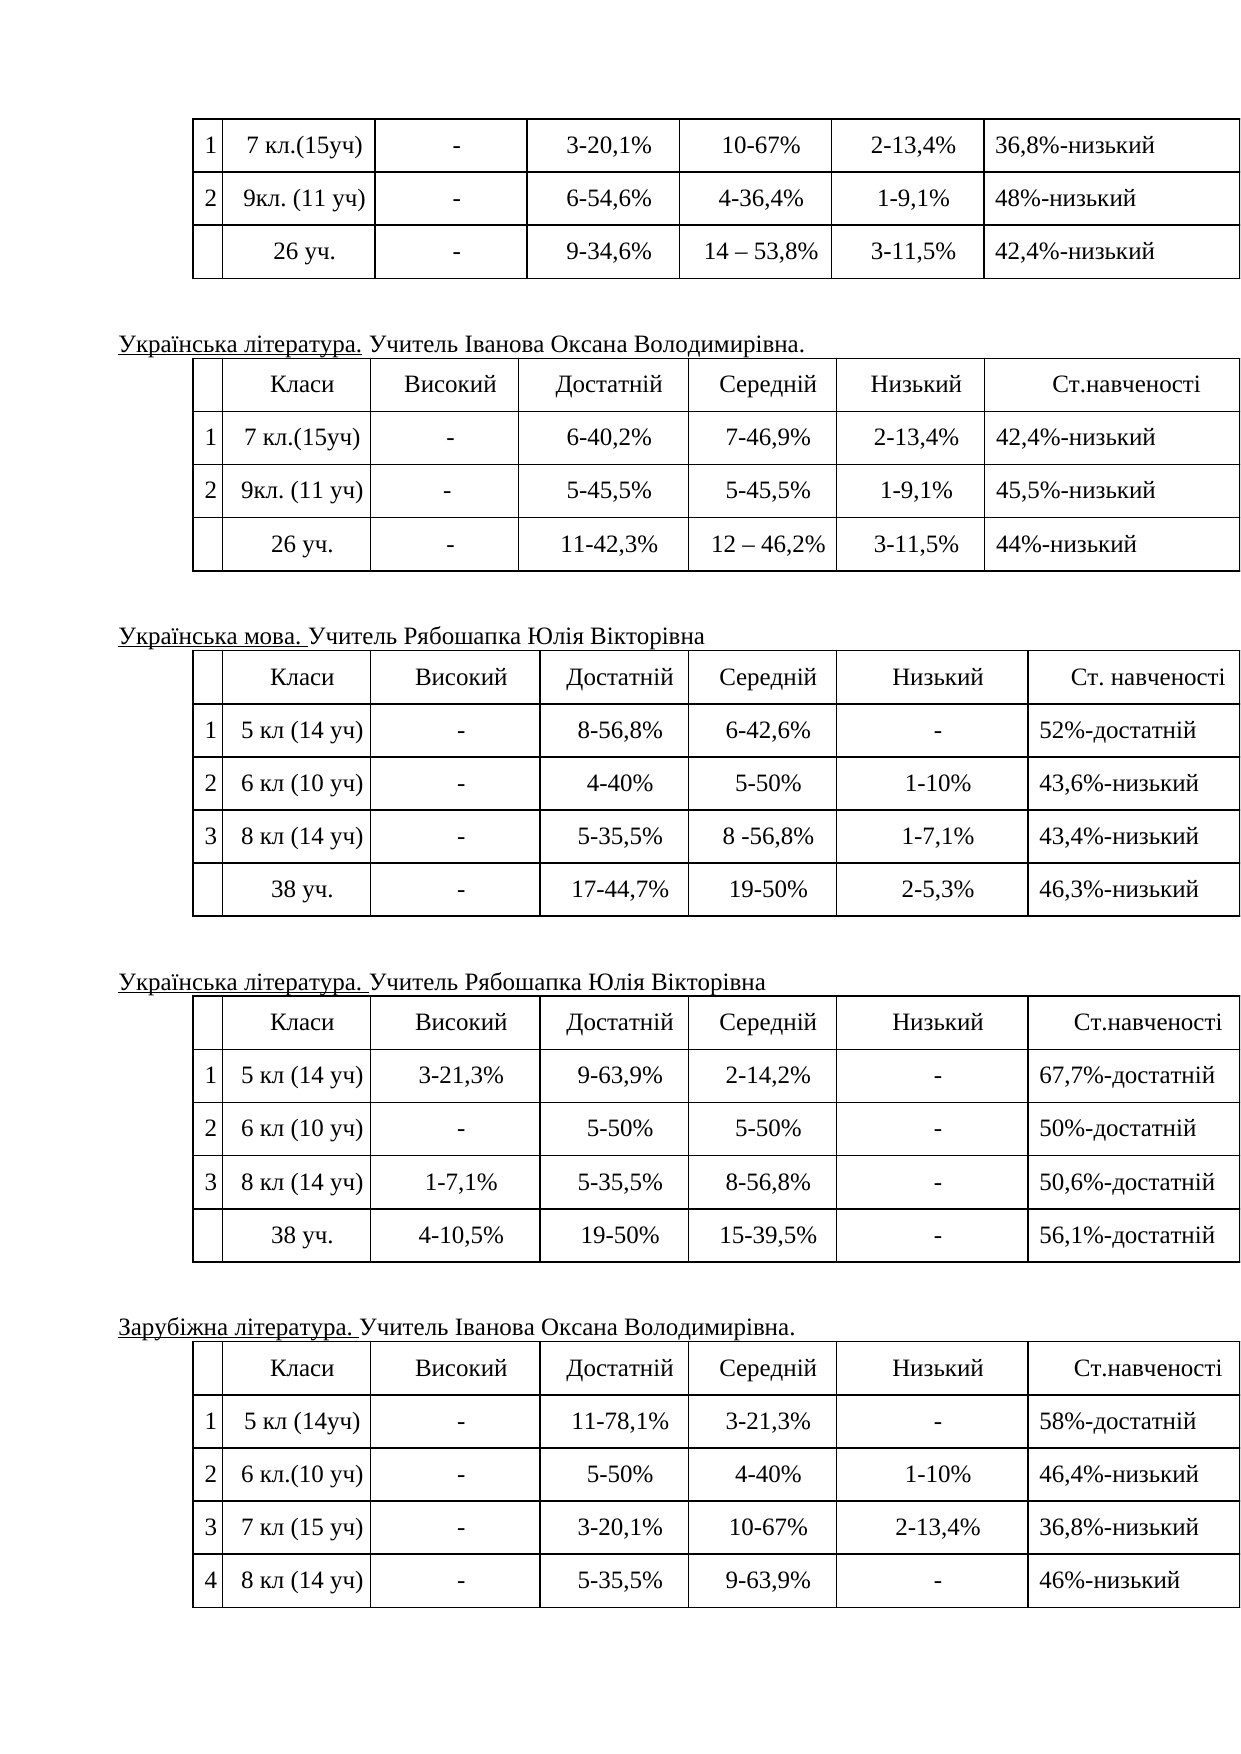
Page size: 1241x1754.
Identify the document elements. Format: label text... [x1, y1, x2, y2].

table_cell - [371, 705, 539, 756]
text Українська література. Учитель Рябошапка Юлія Вікторівна [118, 967, 1122, 995]
table_cell 5-50% [541, 1103, 688, 1155]
table_cell - [371, 1396, 539, 1447]
table_cell 8-56,8% [541, 705, 688, 756]
table_header [194, 1342, 222, 1394]
table_cell 6-54,6% [528, 173, 679, 224]
table_cell 5-35,5% [541, 811, 688, 862]
text Зарубіжна література. Учитель Іванова Оксана Володимирівна. [118, 1312, 1122, 1341]
table_cell - [837, 1103, 1027, 1155]
table_cell - [376, 226, 526, 277]
table_cell 1-9,1% [832, 173, 983, 224]
table_cell 3-11,5% [832, 226, 983, 277]
table_cell 3-20,1% [541, 1502, 688, 1553]
table_cell 46,3%-низький [1029, 864, 1239, 915]
table_cell 3 [194, 1156, 222, 1208]
table_cell - [371, 1103, 539, 1155]
table_cell 6 кл (10 уч) [223, 758, 370, 809]
table_cell 46,4%-низький [1029, 1449, 1239, 1500]
table_cell - [371, 1449, 539, 1500]
table_cell 3-11,5% [837, 518, 984, 570]
table_cell 4-40% [541, 758, 688, 809]
table_cell 42,4%-низький [985, 412, 1239, 464]
table_cell 6-42,6% [689, 705, 836, 756]
table_cell - [371, 758, 539, 809]
table_cell 48%-низький [985, 173, 1239, 224]
table_header Ст.навченості [985, 359, 1239, 411]
table_cell 2 [194, 758, 222, 809]
table_cell - [376, 173, 526, 224]
table_header [194, 997, 222, 1048]
table_header Ст. навченості [1029, 651, 1239, 703]
table_cell 8 кл (14 уч) [223, 811, 370, 862]
table_cell 2-13,4% [837, 412, 984, 464]
table_cell 46%-низький [1029, 1555, 1239, 1606]
table_header Високий [371, 359, 518, 411]
table_cell - [371, 465, 518, 517]
table_cell 2 [194, 173, 222, 224]
table_cell 3 [194, 811, 222, 862]
table_cell 52%-достатній [1029, 705, 1239, 756]
table_cell 8-56,8% [689, 1156, 836, 1208]
table_cell 6 кл (10 уч) [223, 1103, 370, 1155]
table_cell 6-40,2% [519, 412, 688, 464]
table_cell 2 [194, 1103, 222, 1155]
table_cell 38 уч. [223, 864, 370, 915]
table_cell - [371, 412, 518, 464]
table_cell 5 кл (14уч) [223, 1396, 370, 1447]
table_cell 26 уч. [223, 226, 374, 277]
table_cell 42,4%-низький [985, 226, 1239, 277]
table_cell - [371, 864, 539, 915]
table_header Достатній [541, 997, 688, 1048]
table_cell 50,6%-достатній [1029, 1156, 1239, 1208]
table_cell 1 [194, 1050, 222, 1102]
table_cell - [376, 120, 526, 171]
table_header Середній [689, 359, 836, 411]
table_cell - [837, 1396, 1027, 1447]
table_cell 9-34,6% [528, 226, 679, 277]
table_cell 7 кл (15 уч) [223, 1502, 370, 1553]
table_cell 9-63,9% [541, 1050, 688, 1102]
table_cell 3-21,3% [371, 1050, 539, 1102]
table_cell 7 кл.(15уч) [223, 120, 374, 171]
table_cell 1 [194, 1396, 222, 1447]
table_header Достатній [519, 359, 688, 411]
table_cell 45,5%-низький [985, 465, 1239, 517]
table_cell - [837, 1555, 1027, 1606]
table_cell 7-46,9% [689, 412, 836, 464]
table_cell 67,7%-достатній [1029, 1050, 1239, 1102]
table_cell 36,8%-низький [1029, 1502, 1239, 1553]
table_cell 56,1%-достатній [1029, 1210, 1239, 1261]
table_cell 1-7,1% [371, 1156, 539, 1208]
table_cell [194, 1210, 222, 1261]
table_cell 8 кл (14 уч) [223, 1555, 370, 1606]
table_header Високий [371, 651, 539, 703]
table_cell 1 [194, 705, 222, 756]
table_cell 15-39,5% [689, 1210, 836, 1261]
table_cell 44%-низький [985, 518, 1239, 570]
table_header Середній [689, 651, 836, 703]
table_cell 5-50% [689, 1103, 836, 1155]
table_header Класи [223, 1342, 370, 1394]
table_cell 9кл. (11 уч) [223, 173, 374, 224]
table_header [194, 359, 222, 411]
table_cell 43,6%-низький [1029, 758, 1239, 809]
table_header Низький [837, 1342, 1027, 1394]
table_cell - [371, 518, 518, 570]
table_header Ст.навченості [1029, 997, 1239, 1048]
table_cell 3 [194, 1502, 222, 1553]
table_header Низький [837, 997, 1027, 1048]
table_cell [194, 226, 222, 277]
table_cell 11-42,3% [519, 518, 688, 570]
table_cell 3-21,3% [689, 1396, 836, 1447]
table_cell 9кл. (11 уч) [223, 465, 370, 517]
table_cell 5-35,5% [541, 1156, 688, 1208]
table_cell 1-7,1% [837, 811, 1027, 862]
table_cell - [837, 1156, 1027, 1208]
table_cell 36,8%-низький [985, 120, 1239, 171]
table_cell [194, 518, 222, 570]
table_cell 2-13,4% [837, 1502, 1027, 1553]
table_cell 5-45,5% [689, 465, 836, 517]
table_header Класи [223, 997, 370, 1048]
table_header Класи [223, 651, 370, 703]
table_header Ст.навченості [1029, 1342, 1239, 1394]
table_header Високий [371, 997, 539, 1048]
table_cell 1-9,1% [837, 465, 984, 517]
table_cell 4-36,4% [680, 173, 831, 224]
table_cell 5 кл (14 уч) [223, 1050, 370, 1102]
table_cell - [371, 811, 539, 862]
table_cell 5-35,5% [541, 1555, 688, 1606]
table_cell 2 [194, 1449, 222, 1500]
table_header Середній [689, 1342, 836, 1394]
table_cell 4-40% [689, 1449, 836, 1500]
table_cell 4-10,5% [371, 1210, 539, 1261]
table_cell - [837, 1050, 1027, 1102]
table_cell 2-13,4% [832, 120, 983, 171]
table_cell [194, 864, 222, 915]
table_cell 38 уч. [223, 1210, 370, 1261]
table_cell 14 – 53,8% [680, 226, 831, 277]
table_header Достатній [541, 651, 688, 703]
table_cell 6 кл.(10 уч) [223, 1449, 370, 1500]
table_cell 58%-достатній [1029, 1396, 1239, 1447]
table_cell 5 кл (14 уч) [223, 705, 370, 756]
table_cell - [837, 705, 1027, 756]
table_header Низький [837, 651, 1027, 703]
table_header Високий [371, 1342, 539, 1394]
table_cell 1-10% [837, 758, 1027, 809]
table_cell 5-50% [689, 758, 836, 809]
table_cell 19-50% [541, 1210, 688, 1261]
table_header Класи [223, 359, 370, 411]
table_cell - [371, 1502, 539, 1553]
table_cell 17-44,7% [541, 864, 688, 915]
table_header Середній [689, 997, 836, 1048]
table_cell 43,4%-низький [1029, 811, 1239, 862]
table_cell 3-20,1% [528, 120, 679, 171]
table_cell 2 [194, 465, 222, 517]
table_cell 12 – 46,2% [689, 518, 836, 570]
table_cell 8 -56,8% [689, 811, 836, 862]
table_cell 1-10% [837, 1449, 1027, 1500]
table_cell 1 [194, 412, 222, 464]
table_cell 5-45,5% [519, 465, 688, 517]
table_cell 5-50% [541, 1449, 688, 1500]
table_cell 2-14,2% [689, 1050, 836, 1102]
text Українська література. Учитель Іванова Оксана Володимирівна. [118, 329, 1122, 357]
table_cell - [837, 1210, 1027, 1261]
table_cell 7 кл.(15уч) [223, 412, 370, 464]
table_header Низький [837, 359, 984, 411]
table_cell 50%-достатній [1029, 1103, 1239, 1155]
table_cell 4 [194, 1555, 222, 1606]
table_header Достатній [541, 1342, 688, 1394]
table_cell 26 уч. [223, 518, 370, 570]
table_cell 10-67% [680, 120, 831, 171]
table_cell 11-78,1% [541, 1396, 688, 1447]
table_header [194, 651, 222, 703]
table_cell 2-5,3% [837, 864, 1027, 915]
table_cell 1 [194, 120, 222, 171]
table_cell 10-67% [689, 1502, 836, 1553]
table_cell 8 кл (14 уч) [223, 1156, 370, 1208]
table_cell 19-50% [689, 864, 836, 915]
text Українська мова. Учитель Рябошапка Юлія Вікторівна [118, 621, 1122, 650]
table_cell 9-63,9% [689, 1555, 836, 1606]
table_cell - [371, 1555, 539, 1606]
